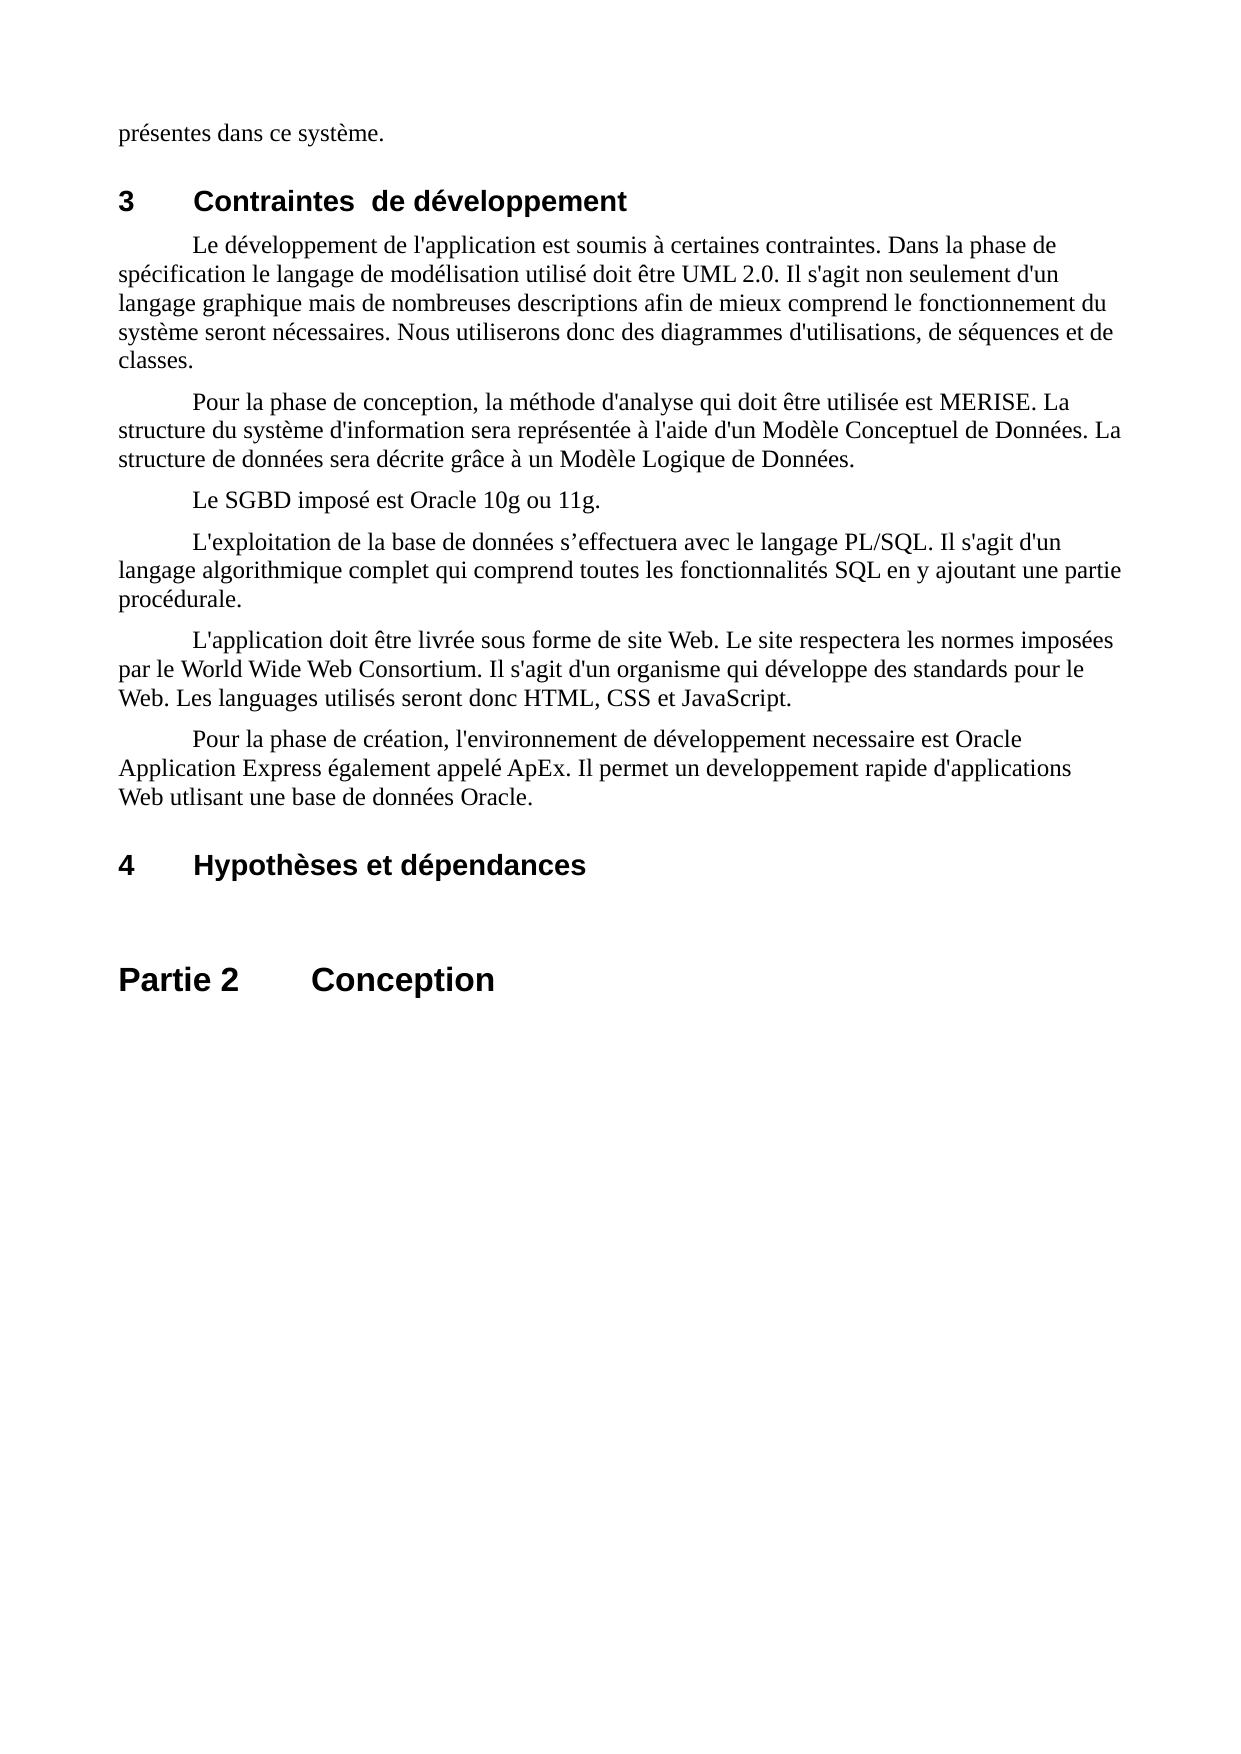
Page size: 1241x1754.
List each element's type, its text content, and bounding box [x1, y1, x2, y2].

text Le SGBD imposé est Oracle 10g ou 11g. [118, 485, 1122, 514]
text L'exploitation de la base de données s’effectuera avec le langage PL/SQL. Il s'agit d'un langage algorithmique complet qui comprend toutes les fonctionnalités SQL en y ajoutant une partie procédurale. [118, 527, 1122, 613]
text présentes dans ce système. [118, 118, 1122, 147]
text L'application doit être livrée sous forme de site Web. Le site respectera les normes imposées par le World Wide Web Consortium. Il s'agit d'un organisme qui développe des standards pour le Web. Les languages utilisés seront donc HTML, CSS et JavaScript. [118, 625, 1122, 712]
subtitle Hypothèses et dépendances [118, 848, 1122, 881]
text Le développement de l'application est soumis à certaines contraintes. Dans la phase de spécification le langage de modélisation utilisé doit être UML 2.0. Il s'agit non seulement d'un langage graphique mais de nombreuses descriptions afin de mieux comprend le fonctionnement du système seront nécessaires. Nous utiliserons donc des diagrammes d'utilisations, de séquences et de classes. [118, 230, 1122, 374]
subtitle Conception [118, 960, 1122, 999]
text Pour la phase de conception, la méthode d'analyse qui doit être utilisée est MERISE. La structure du système d'information sera représentée à l'aide d'un Modèle Conceptuel de Données. La structure de données sera décrite grâce à un Modèle Logique de Données. [118, 387, 1122, 473]
subtitle Contraintes de développement [118, 184, 1122, 218]
text Pour la phase de création, l'environnement de développement necessaire est Oracle Application Express également appelé ApEx. Il permet un developpement rapide d'applications Web utlisant une base de données Oracle. [118, 724, 1122, 810]
